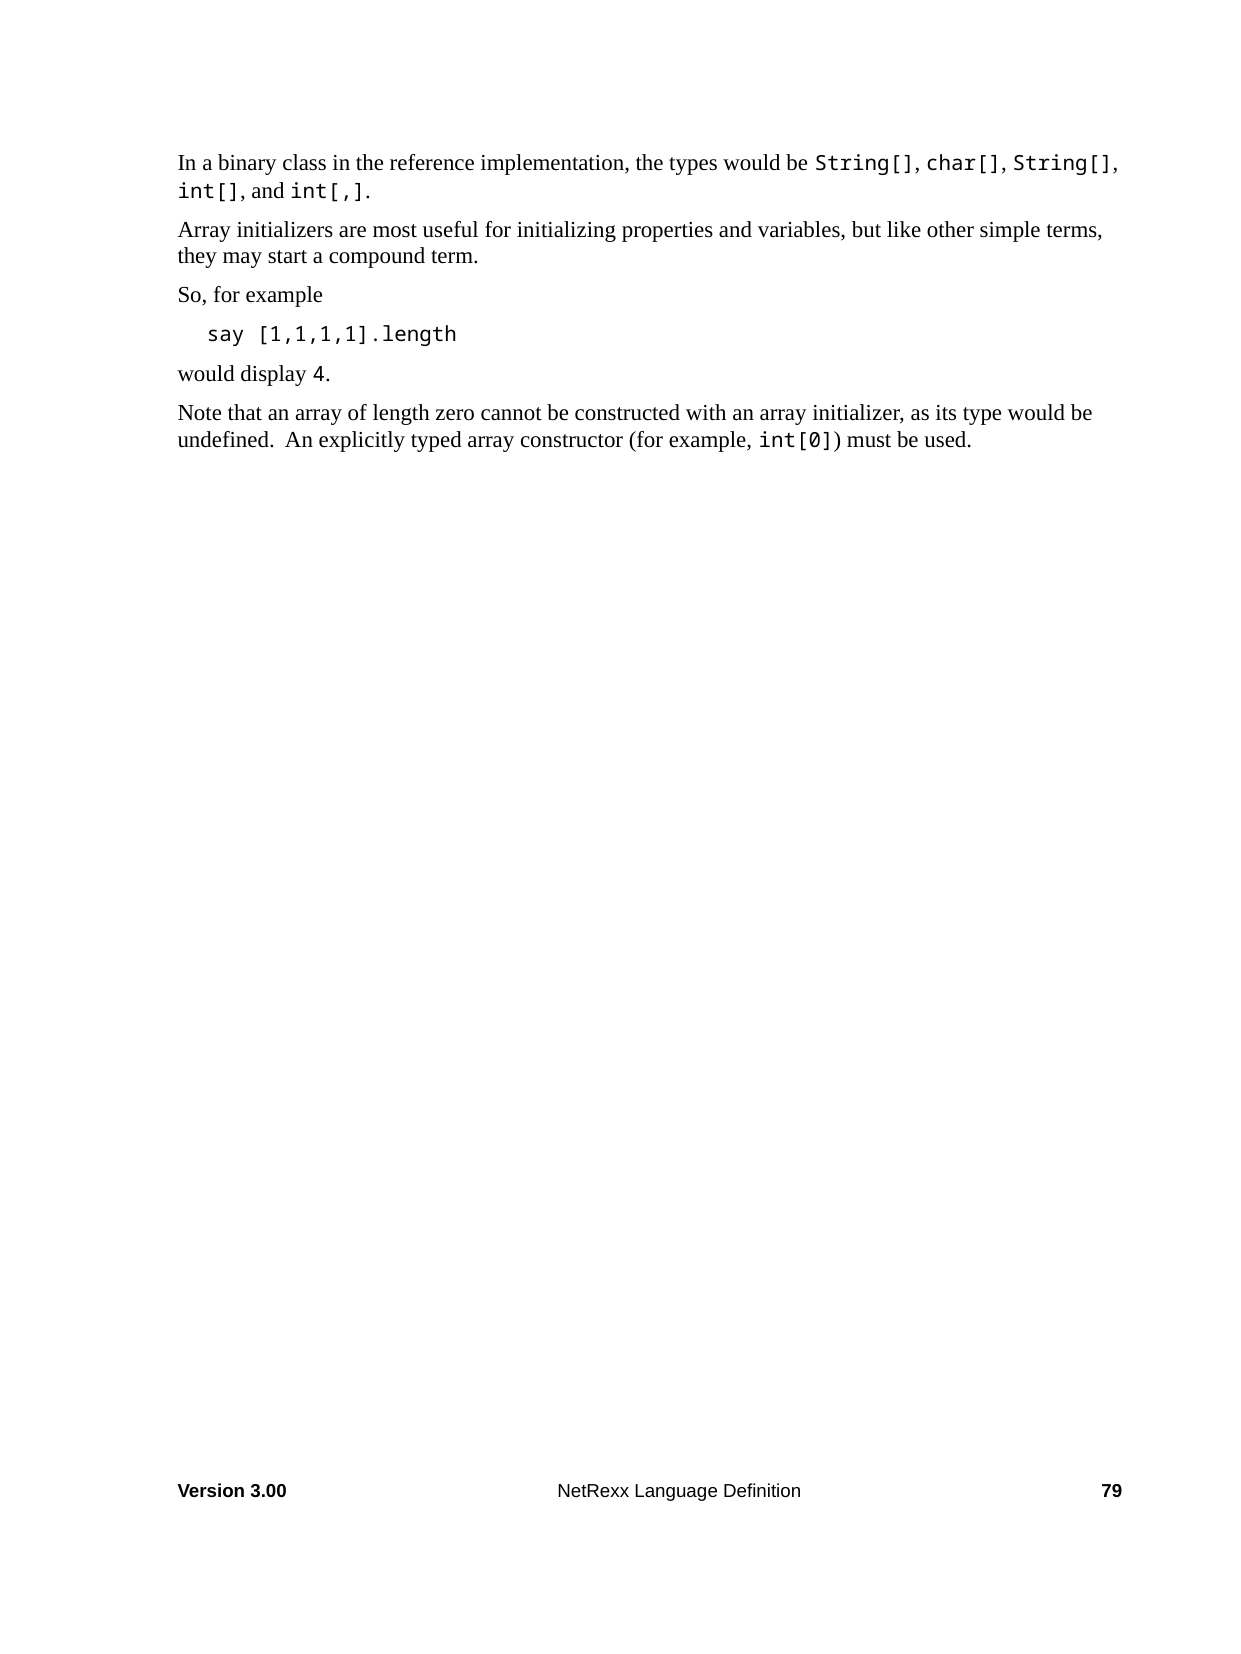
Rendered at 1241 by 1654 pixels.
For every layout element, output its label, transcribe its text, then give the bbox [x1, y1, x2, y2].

text Note that an array of length zero cannot be constructed with an array initializer, as its type would be undefined. An explicitly typed array constructor (for example, int[0]) must be used. [177, 399, 1122, 454]
text In a binary class in the reference implementation, the types would be String[], char[], String[], int[], and int[,]. [177, 148, 1122, 204]
text So, for example [177, 281, 1122, 307]
text say [1,1,1,1].length [207, 319, 1122, 347]
text Array initializers are most useful for initializing properties and variables, but like other simple terms, they may start a compound term. [177, 216, 1122, 269]
text would display 4. [177, 359, 1122, 387]
